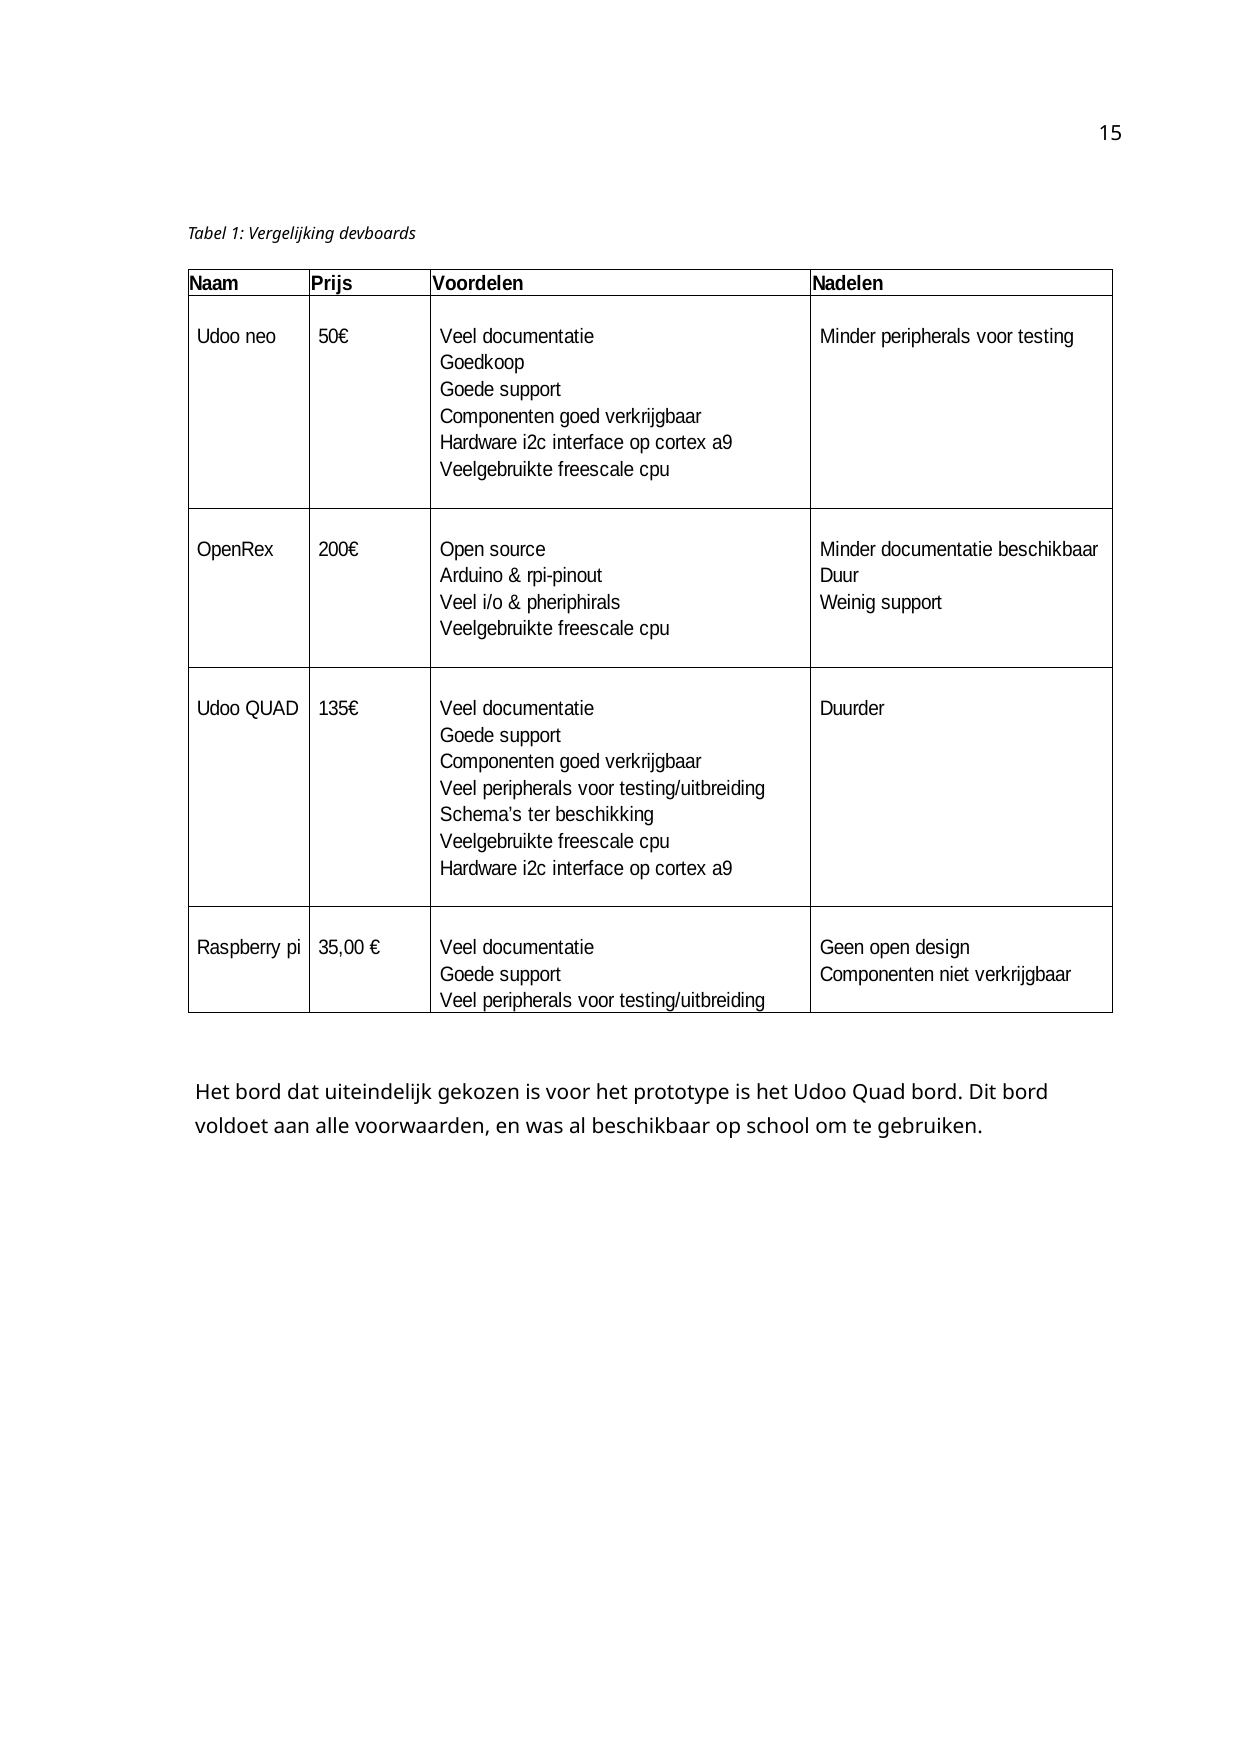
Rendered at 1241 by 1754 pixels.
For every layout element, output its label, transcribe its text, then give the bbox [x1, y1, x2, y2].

text Tabel 1: Vergelijking devboards [187, 221, 1130, 244]
text Het bord dat uiteindelijk gekozen is voor het prototype is het Udoo Quad bord. Dit bord voldoet aan alle voorwaarden, en was al beschikbaar op school om te gebruiken. [195, 1077, 1122, 1140]
